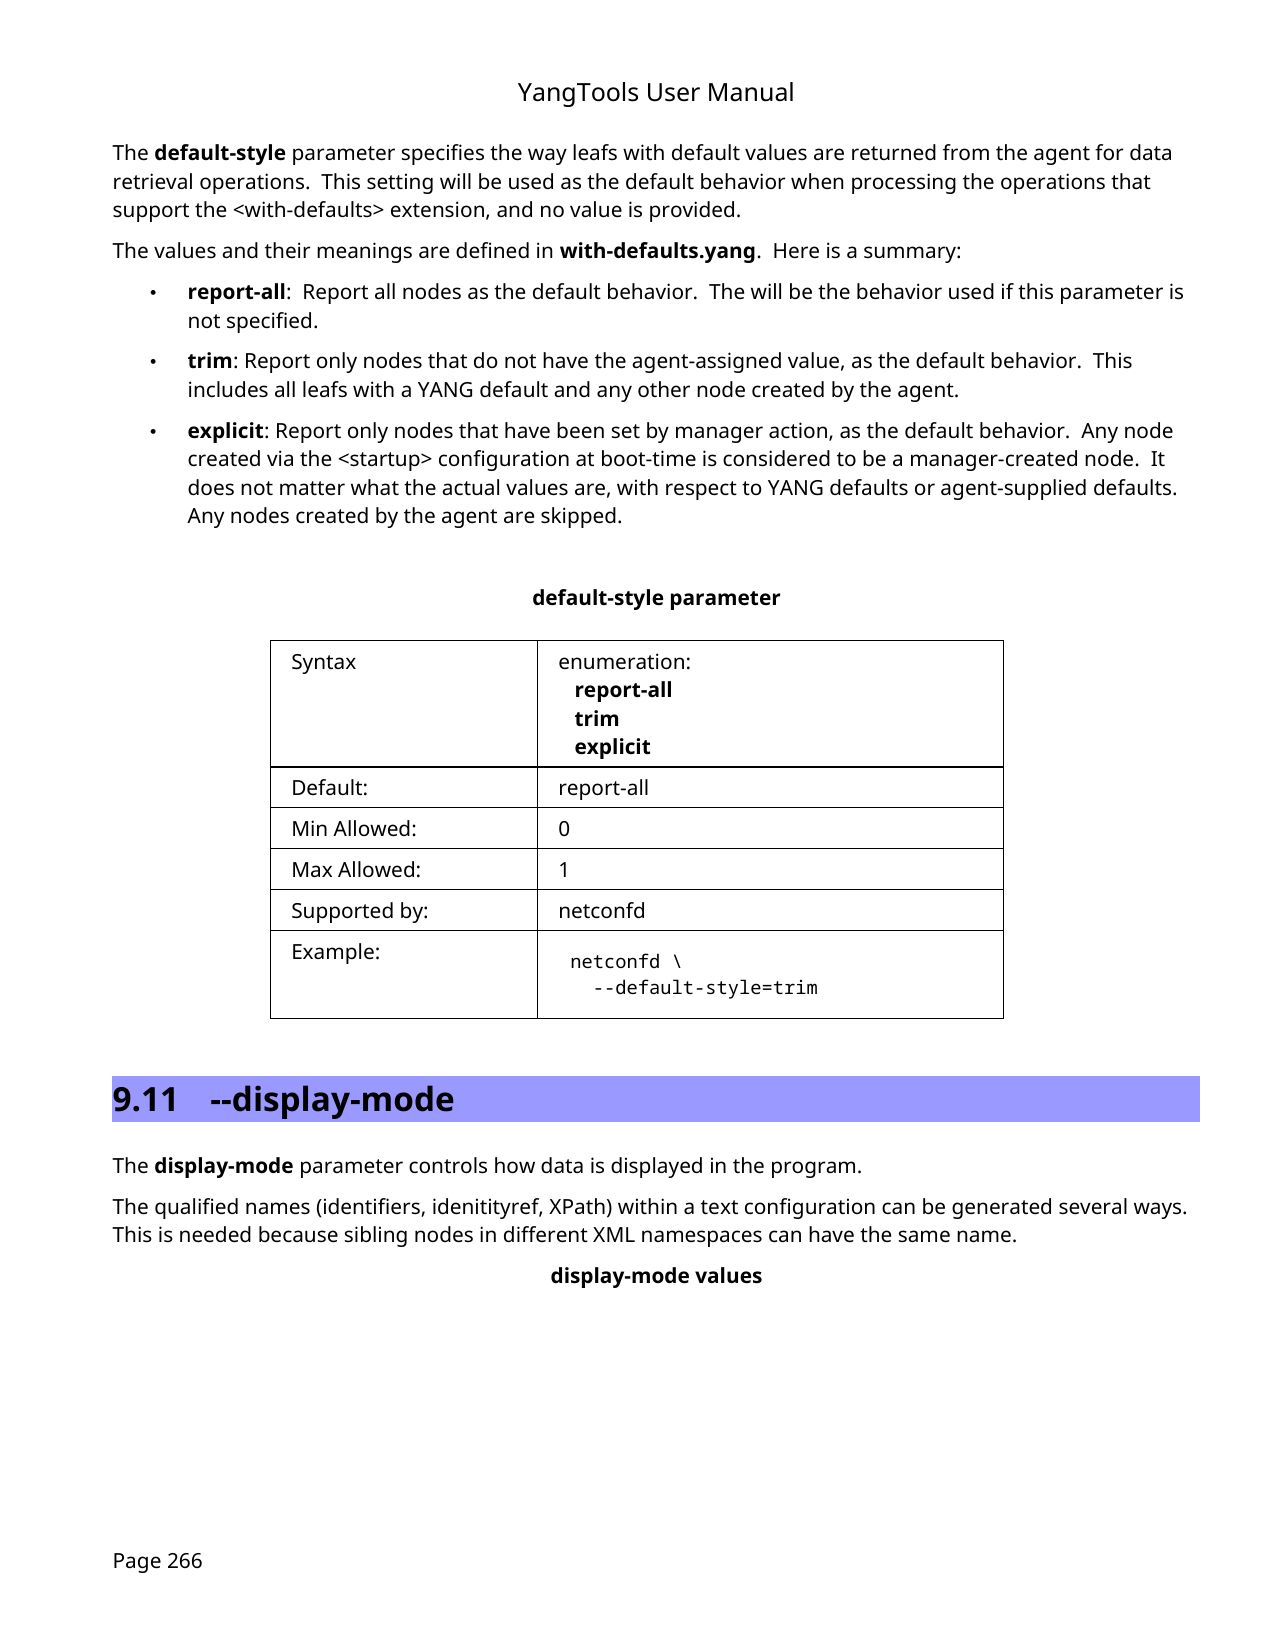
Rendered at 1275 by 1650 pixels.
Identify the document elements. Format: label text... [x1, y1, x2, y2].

list trim: Report only nodes that do not have the agent-assigned value, as the default behavior. This includes all leafs with a YANG default and any other node created by the agent. [150, 347, 1200, 403]
table_header Syntax [271, 641, 537, 766]
list report-all: Report all nodes as the default behavior. The will be the behavior used if this parameter is not specified. [150, 277, 1200, 334]
list explicit: Report only nodes that have been set by manager action, as the default behavior. Any node created via the <startup> configuration at boot-time is considered to be a manager-created node. It does not matter what the actual values are, with respect to YANG defaults or agent-supplied defaults. Any nodes created by the agent are skipped. [150, 416, 1200, 530]
table_cell netconfd \ --default-style=trim [538, 931, 1003, 1018]
table_cell 1 [538, 849, 1003, 889]
table_cell Example: [271, 931, 537, 1018]
table_cell 0 [538, 808, 1003, 848]
subtitle --display-mode [112, 1076, 1200, 1122]
table_header enumeration: report-all trim explicit [538, 641, 1003, 766]
text The display-mode parameter controls how data is displayed in the program. [112, 1151, 1200, 1179]
subtitle default-style parameter [127, 583, 1185, 612]
table_cell report-all [538, 768, 1003, 807]
table_cell netconfd [538, 890, 1003, 930]
table_cell Min Allowed: [271, 808, 537, 848]
text The values and their meanings are defined in with-defaults.yang. Here is a summary: [112, 236, 1200, 265]
subtitle display-mode values [127, 1261, 1185, 1289]
text The qualified names (identifiers, idenitityref, XPath) within a text configuration can be generated several ways. This is needed because sibling nodes in different XML namespaces can have the same name. [112, 1192, 1200, 1249]
text The default-style parameter specifies the way leafs with default values are returned from the agent for data retrieval operations. This setting will be used as the default behavior when processing the operations that support the <with-defaults> extension, and no value is provided. [112, 138, 1200, 224]
table_cell Default: [271, 768, 537, 807]
table_cell Supported by: [271, 890, 537, 930]
table_cell Max Allowed: [271, 849, 537, 889]
